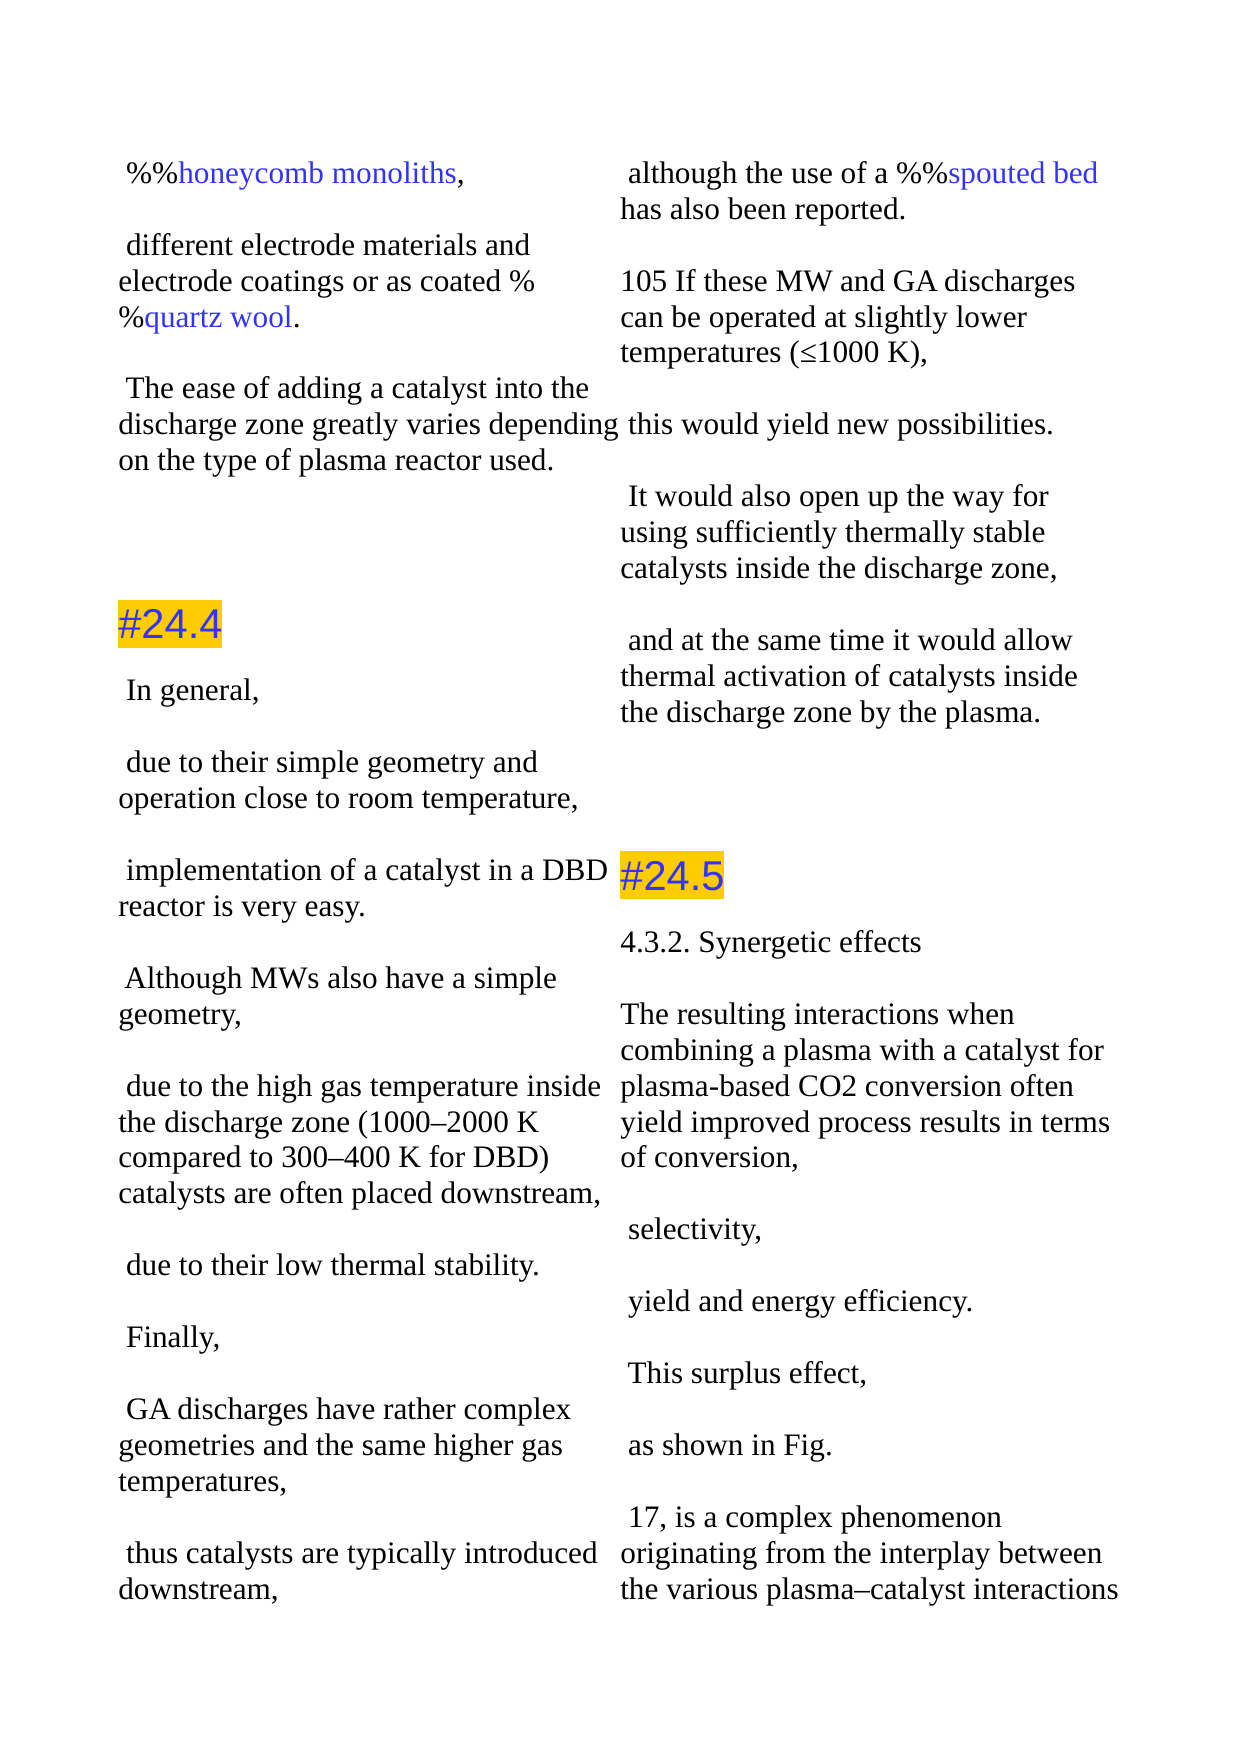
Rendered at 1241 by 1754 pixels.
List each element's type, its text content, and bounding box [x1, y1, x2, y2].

text #24.4 [118, 600, 620, 648]
text It would also open up the way for using sufficiently thermally stable catalysts inside the discharge zone, [620, 477, 1122, 585]
text yield and energy efficiency. [620, 1282, 1122, 1318]
text due to their simple geometry and operation close to room temperature, [118, 743, 620, 815]
text different electrode materials and electrode coatings or as coated %%quartz wool. [118, 226, 620, 334]
text and at the same time it would allow thermal activation of catalysts inside the discharge zone by the plasma. [620, 621, 1122, 729]
text GA discharges have rather complex geometries and the same higher gas temperatures, [118, 1390, 620, 1498]
text The ease of adding a catalyst into the discharge zone greatly varies depending on the type of plasma reactor used. [118, 370, 620, 477]
text as shown in Fig. [620, 1426, 1122, 1462]
text Finally, [118, 1318, 620, 1354]
text 105 If these MW and GA discharges can be operated at slightly lower temperatures (≤1000 K), [620, 262, 1122, 370]
text 17, is a complex phenomenon originating from the interplay between the various plasma–catalyst interactions [620, 1498, 1122, 1606]
text Although MWs also have a simple geometry, [118, 959, 620, 1031]
text #24.5 [620, 851, 1122, 899]
text %%honeycomb monoliths, [118, 154, 620, 190]
text this would yield new possibilities. [620, 406, 1122, 442]
text due to their low thermal stability. [118, 1247, 620, 1282]
text selectivity, [620, 1211, 1122, 1247]
text implementation of a catalyst in a DBD reactor is very easy. [118, 851, 620, 923]
text 4.3.2. Synergetic effects [620, 923, 1122, 959]
text although the use of a %%spouted bed has also been reported. [620, 154, 1122, 226]
text thus catalysts are typically introduced downstream, [118, 1534, 620, 1606]
text This surplus effect, [620, 1354, 1122, 1390]
text In general, [118, 672, 620, 707]
text due to the high gas temperature inside the discharge zone (1000–2000 K compared to 300–400 K for DBD) catalysts are often placed downstream, [118, 1067, 620, 1211]
text The resulting interactions when combining a plasma with a catalyst for plasma-based CO2 conversion often yield improved process results in terms of conversion, [620, 995, 1122, 1175]
